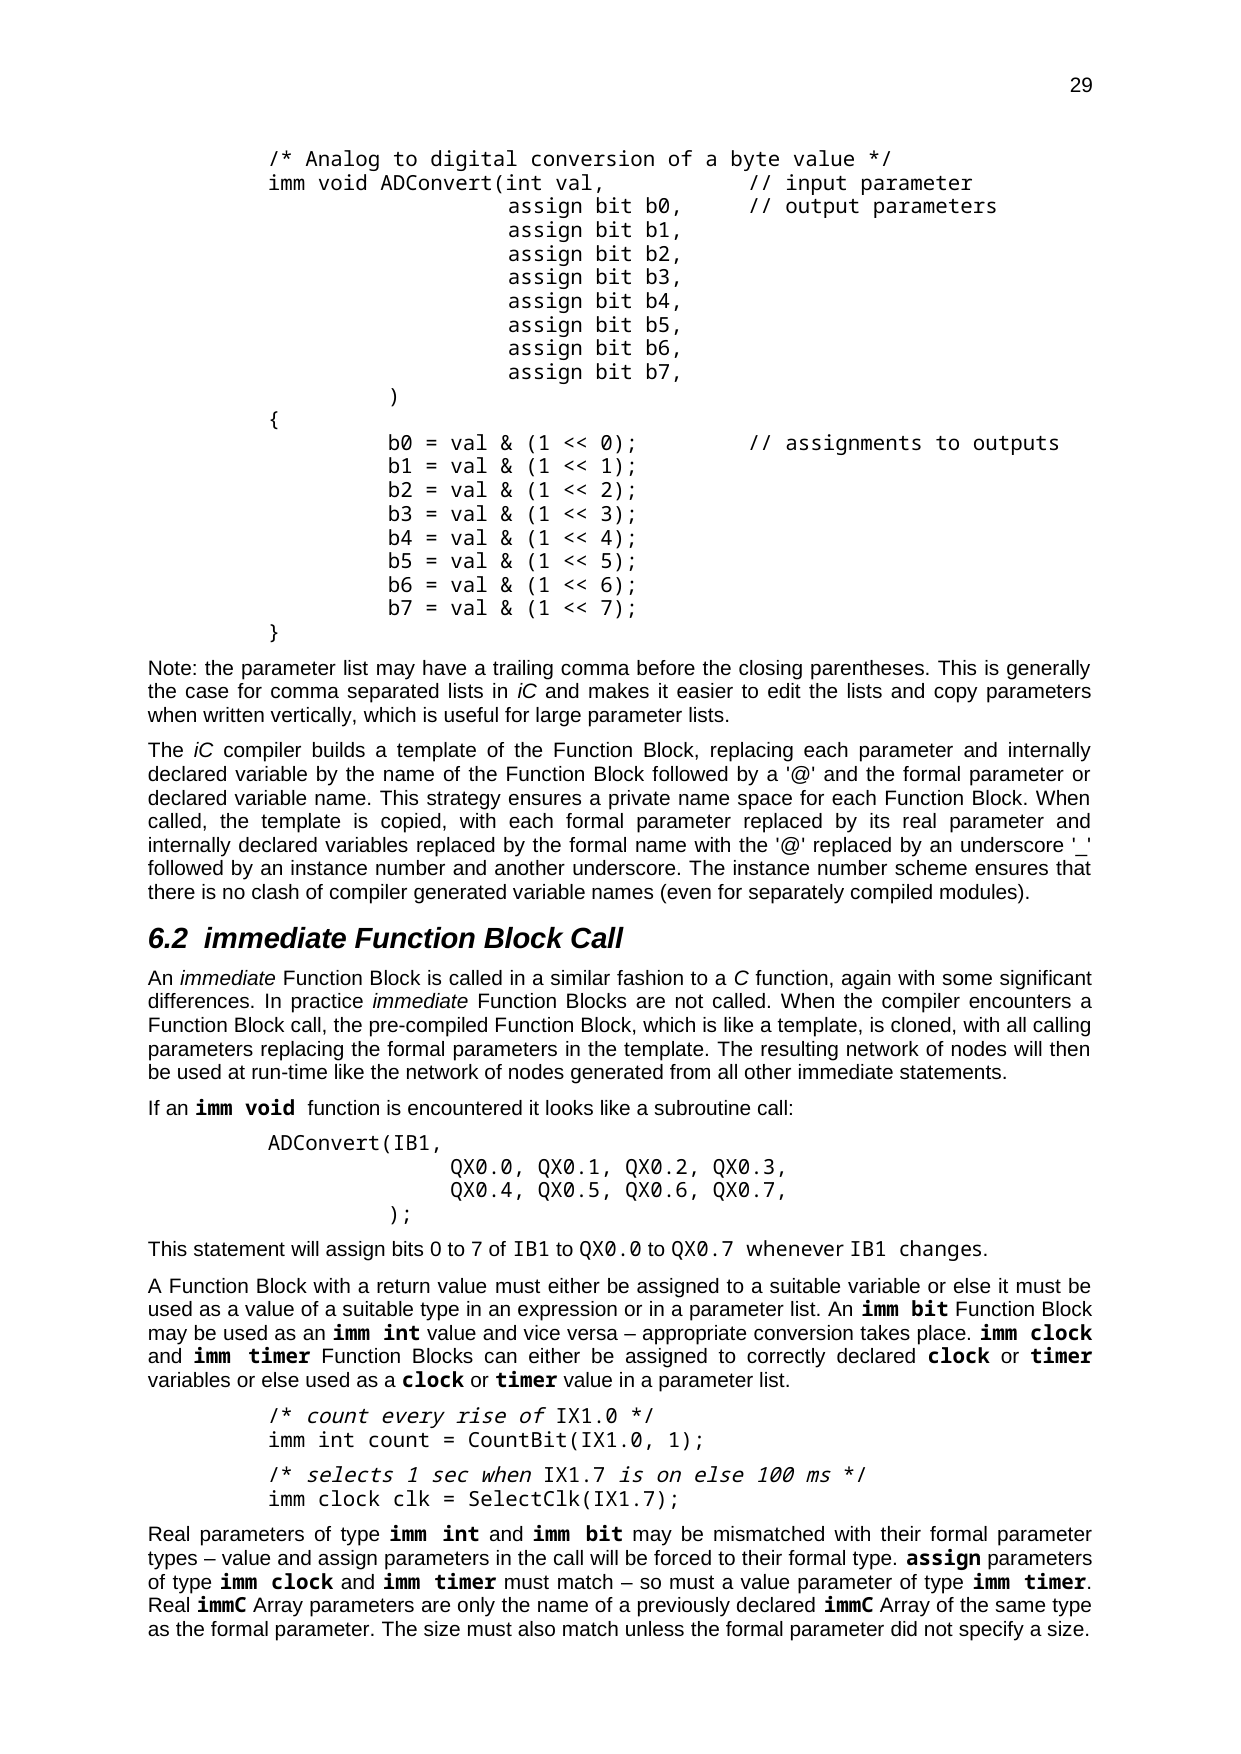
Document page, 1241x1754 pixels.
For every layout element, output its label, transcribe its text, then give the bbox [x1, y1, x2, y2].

text If an imm void function is encountered it looks like a subroutine call: [148, 1096, 1092, 1120]
text /* selects 1 sec when IX1.7 is on else 100 ms */ imm clock clk = SelectClk(IX1.7); [268, 1464, 1092, 1511]
text Real parameters of type imm int and imm bit may be mismatched with their formal parameter types – value and assign parameters in the call will be forced to their formal type. assign parameters of type imm clock and imm timer must match – so must a value parameter of type imm timer. Real immC Array parameters are only the name of a previously declared immC Array of the same type as the formal parameter. The size must also match unless the formal parameter did not specify a size. [148, 1523, 1092, 1641]
text This statement will assign bits 0 to 7 of IB1 to QX0.0 to QX0.7 whenever IB1 changes. [148, 1238, 1092, 1262]
text The iC compiler builds a template of the Function Block, replacing each parameter and internally declared variable by the name of the Function Block followed by a '@' and the formal parameter or declared variable name. This strategy ensures a private name space for each Function Block. When called, the template is copied, with each formal parameter replaced by its real parameter and internally declared variables replaced by the formal name with the '@' replaced by an underscore '_' followed by an instance number and another underscore. The instance number scheme ensures that there is no clash of compiler generated variable names (even for separately compiled modules). [148, 739, 1092, 904]
text Note: the parameter list may have a trailing comma before the closing parentheses. This is generally the case for comma separated lists in iC and makes it easier to edit the lists and copy parameters when written vertically, which is useful for large parameter lists. [148, 656, 1092, 727]
text A Function Block with a return value must either be assigned to a suitable variable or else it must be used as a value of a suitable type in an expression or in a parameter list. An imm bit Function Block may be used as an imm int value and vice versa – appropriate conversion takes place. imm clock and imm timer Function Blocks can either be assigned to correctly declared clock or timer variables or else used as a clock or timer value in a parameter list. [148, 1274, 1092, 1392]
subtitle immediate Function Block Call [148, 922, 1092, 954]
text /* count every rise of IX1.0 */ imm int count = CountBit(IX1.0, 1); [268, 1405, 1092, 1452]
text ADConvert(IB1, QX0.0, QX0.1, QX0.2, QX0.3, QX0.4, QX0.5, QX0.6, QX0.7, ); [268, 1132, 1092, 1226]
text An immediate Function Block is called in a similar fashion to a C function, again with some significant differences. In practice immediate Function Blocks are not called. When the compiler encounters a Function Block call, the pre-compiled Function Block, which is like a template, is cloned, with all calling parameters replacing the formal parameters in the template. The resulting network of nodes will then be used at run-time like the network of nodes generated from all other immediate statements. [148, 966, 1092, 1084]
text /* Analog to digital conversion of a byte value */ imm void ADConvert(int val, // input parameter assign bit b0, // output parameters assign bit b1, assign bit b2, assign bit b3, assign bit b4, assign bit b5, assign bit b6, assign bit b7, ) { b0 = val & (1 << 0); // assignments to outputs b1 = val & (1 << 1); b2 = val & (1 << 2); b3 = val & (1 << 3); b4 = val & (1 << 4); b5 = val & (1 << 5); b6 = val & (1 << 6); b7 = val & (1 << 7); } [268, 148, 1092, 644]
